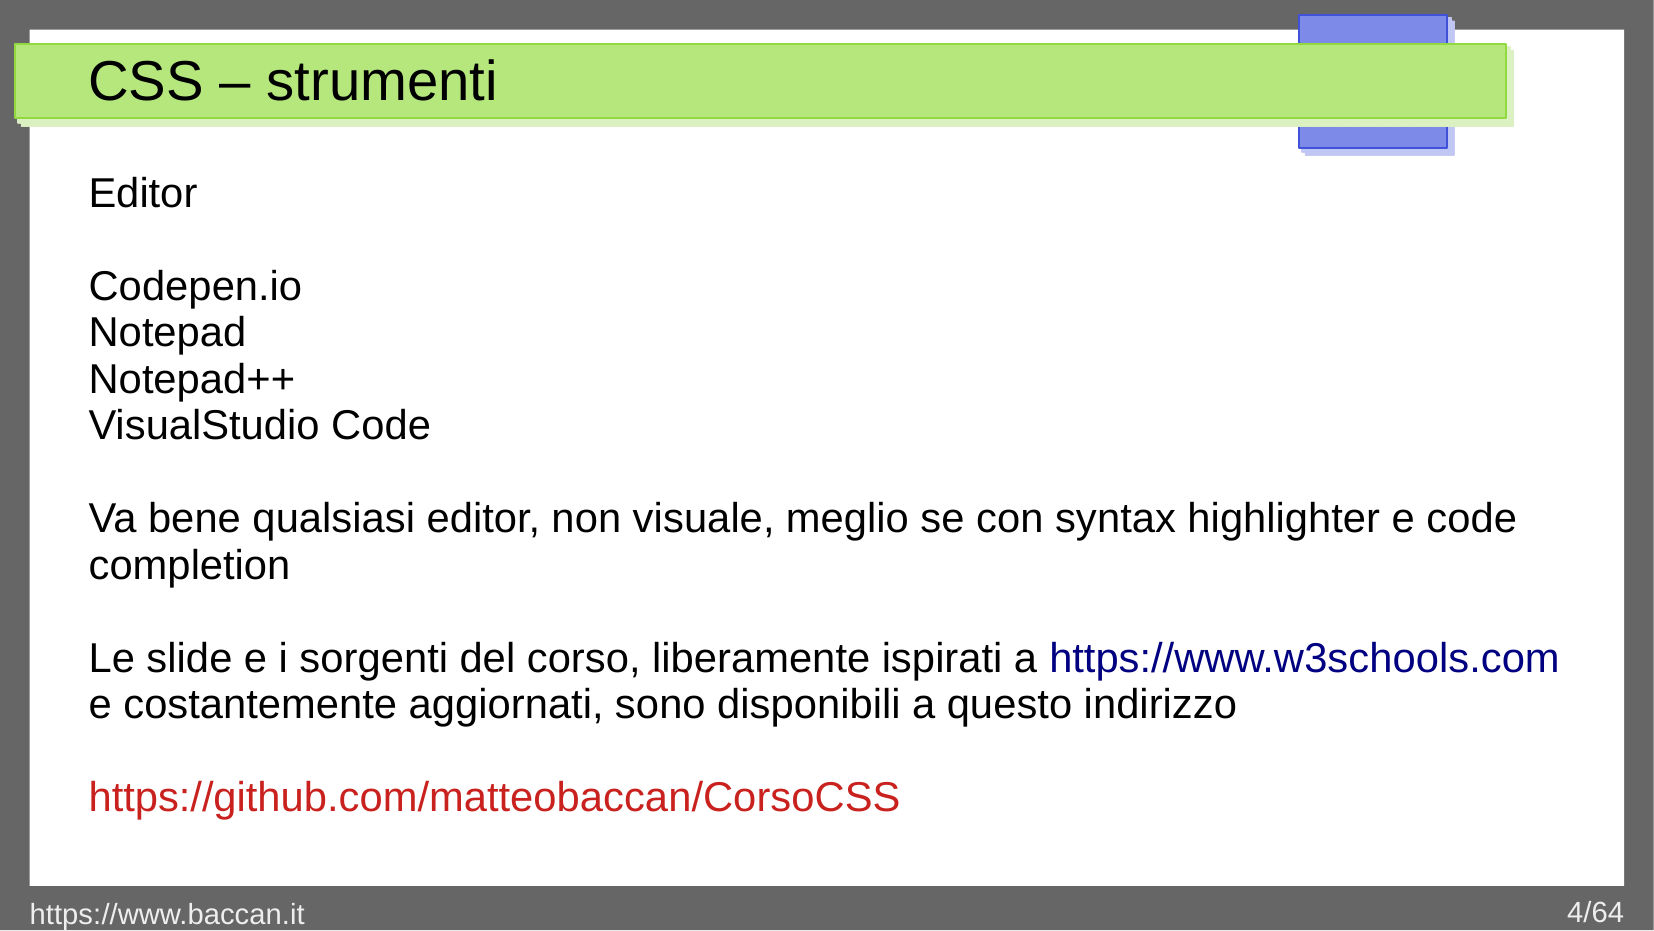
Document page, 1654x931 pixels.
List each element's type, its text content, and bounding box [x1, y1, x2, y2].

title CSS – strumenti [88, 44, 1506, 119]
text_box Editor Codepen.io Notepad Notepad++ VisualStudio Code Va bene qualsiasi editor, non visuale, meglio se con syntax highlighter e code completion Le slide e i sorgenti del corso, liberamente ispirati a https://www.w3schools.com e costantemente aggiornati, sono disponibili a questo indirizzo https://github.com/matteobaccan/CorsoCSS [88, 169, 1565, 821]
